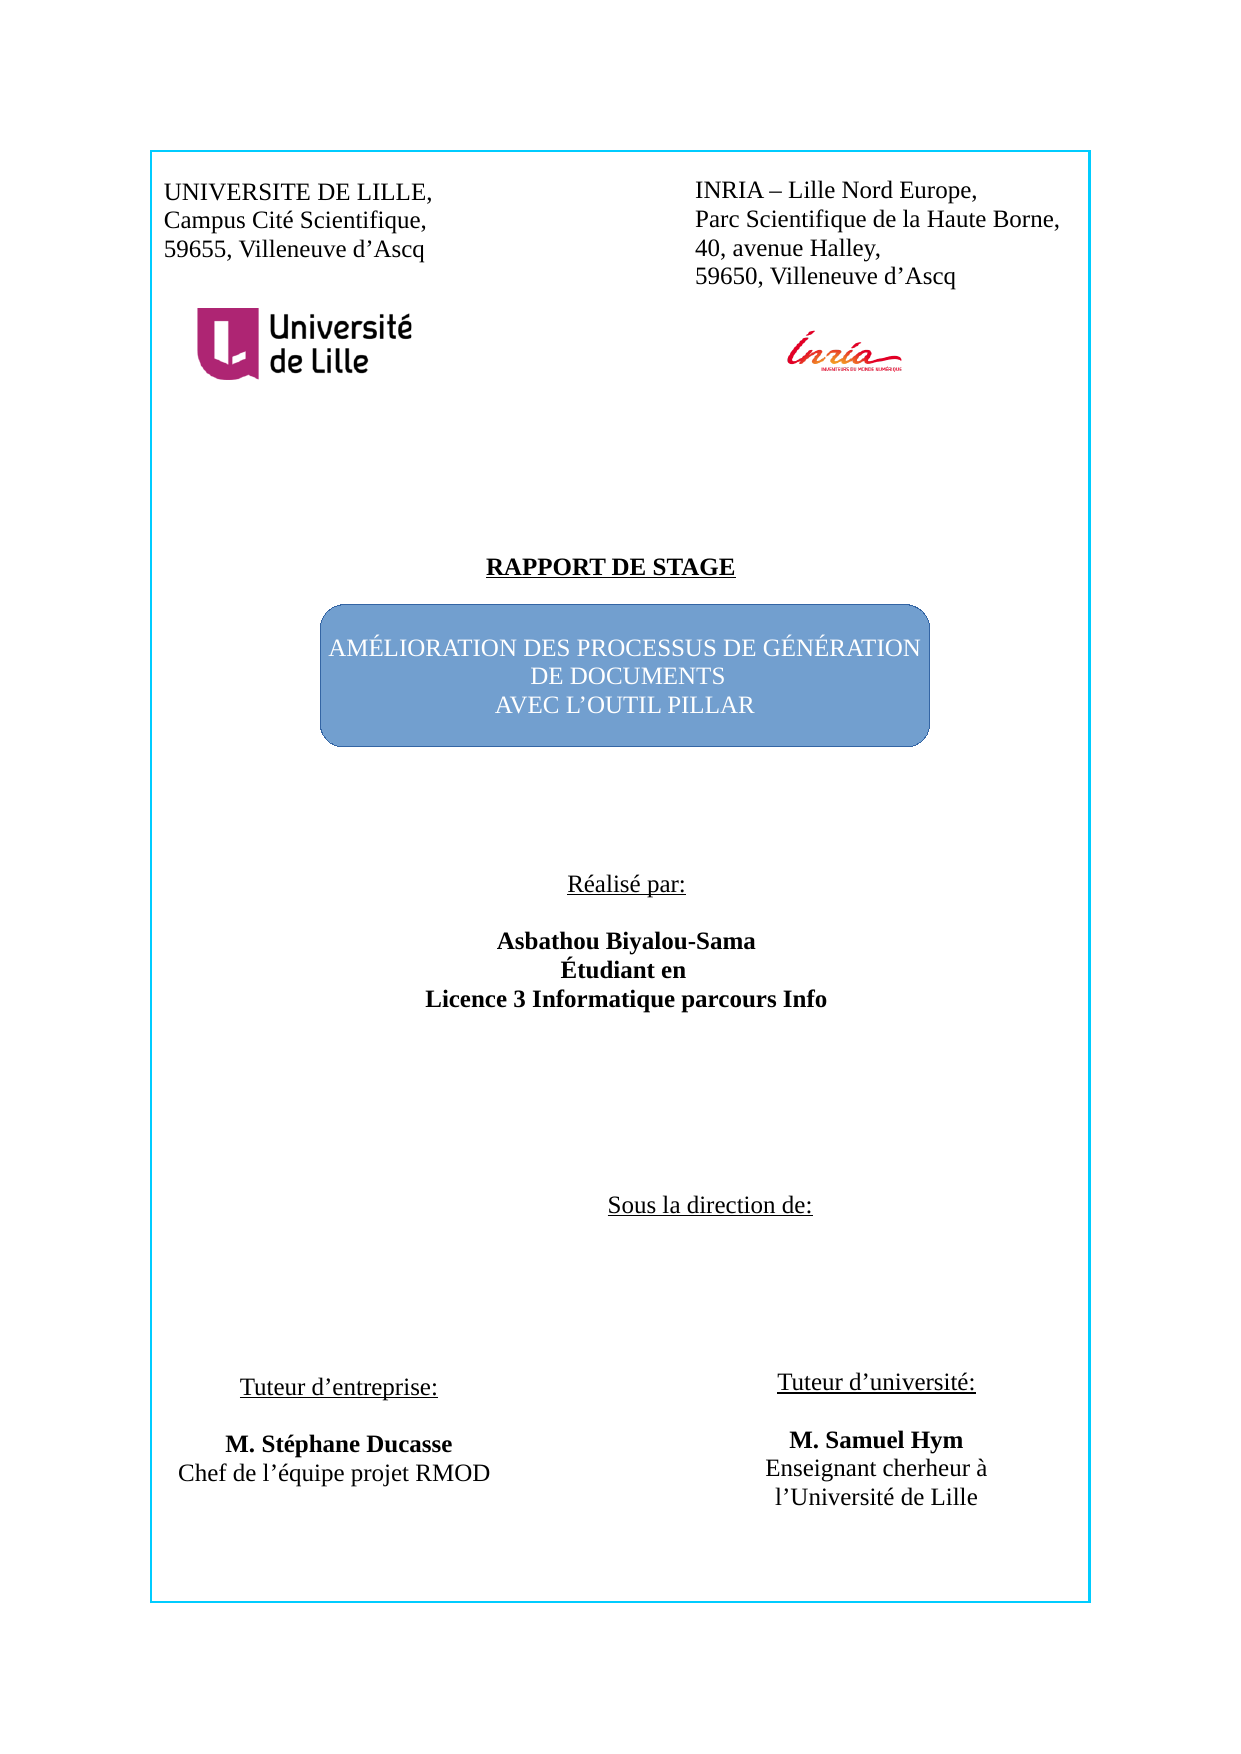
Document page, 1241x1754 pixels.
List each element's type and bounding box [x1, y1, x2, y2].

picture [764, 314, 921, 391]
picture [197, 308, 412, 380]
